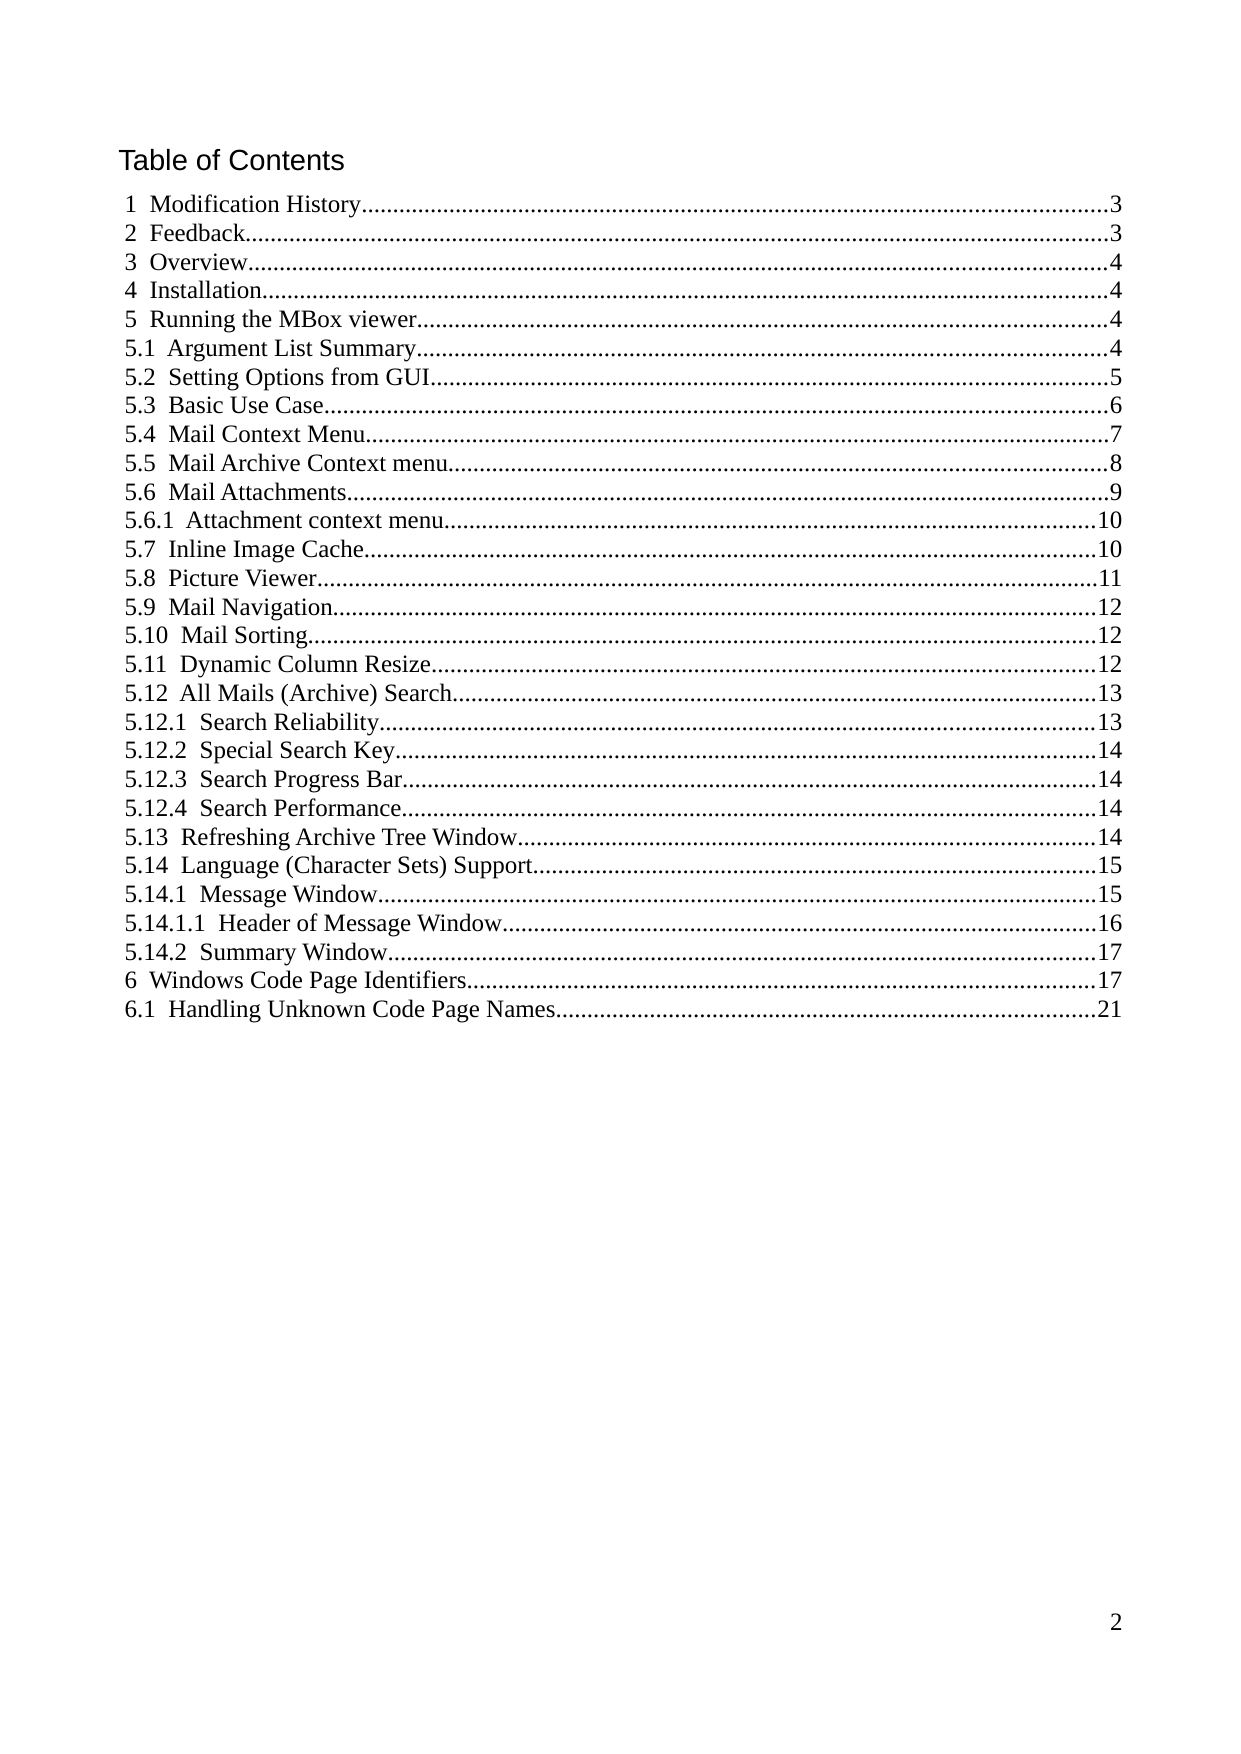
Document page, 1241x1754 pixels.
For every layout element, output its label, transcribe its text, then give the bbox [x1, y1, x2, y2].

text 5.5 Mail Archive Context menu 8 [118, 448, 1122, 477]
text 6 Windows Code Page Identifiers 17 [118, 965, 1122, 994]
text 5.12.1 Search Reliability 13 [118, 707, 1122, 735]
text 5.3 Basic Use Case 6 [118, 390, 1122, 419]
text 5.14 Language (Character Sets) Support 15 [118, 850, 1122, 879]
text 5 Running the MBox viewer 4 [118, 304, 1122, 333]
text 5.2 Setting Options from GUI 5 [118, 362, 1122, 390]
text 5.11 Dynamic Column Resize 12 [118, 649, 1122, 678]
text 5.1 Argument List Summary 4 [118, 333, 1122, 362]
text 5.12.4 Search Performance 14 [118, 793, 1122, 822]
text 5.9 Mail Navigation 12 [118, 592, 1122, 620]
text 5.13 Refreshing Archive Tree Window 14 [118, 822, 1122, 850]
text 4 Installation 4 [118, 275, 1122, 304]
text 5.8 Picture Viewer 11 [118, 563, 1122, 592]
text 3 Overview 4 [118, 247, 1122, 275]
text 5.12.3 Search Progress Bar 14 [118, 764, 1122, 793]
text 2 Feedback 3 [118, 218, 1122, 247]
text 5.14.1 Message Window 15 [118, 879, 1122, 908]
text 5.12 All Mails (Archive) Search 13 [118, 678, 1122, 707]
text 1 Modification History 3 [118, 189, 1122, 218]
text 5.6.1 Attachment context menu 10 [118, 505, 1122, 534]
text 5.14.1.1 Header of Message Window 16 [118, 908, 1122, 937]
text 5.6 Mail Attachments 9 [118, 477, 1122, 505]
subtitle Table of Contents [118, 143, 1122, 177]
text 5.14.2 Summary Window 17 [118, 937, 1122, 965]
text 5.10 Mail Sorting 12 [118, 620, 1122, 649]
text 5.7 Inline Image Cache 10 [118, 534, 1122, 563]
text 5.4 Mail Context Menu 7 [118, 419, 1122, 448]
text 5.12.2 Special Search Key 14 [118, 735, 1122, 764]
text 6.1 Handling Unknown Code Page Names 21 [118, 994, 1122, 1023]
